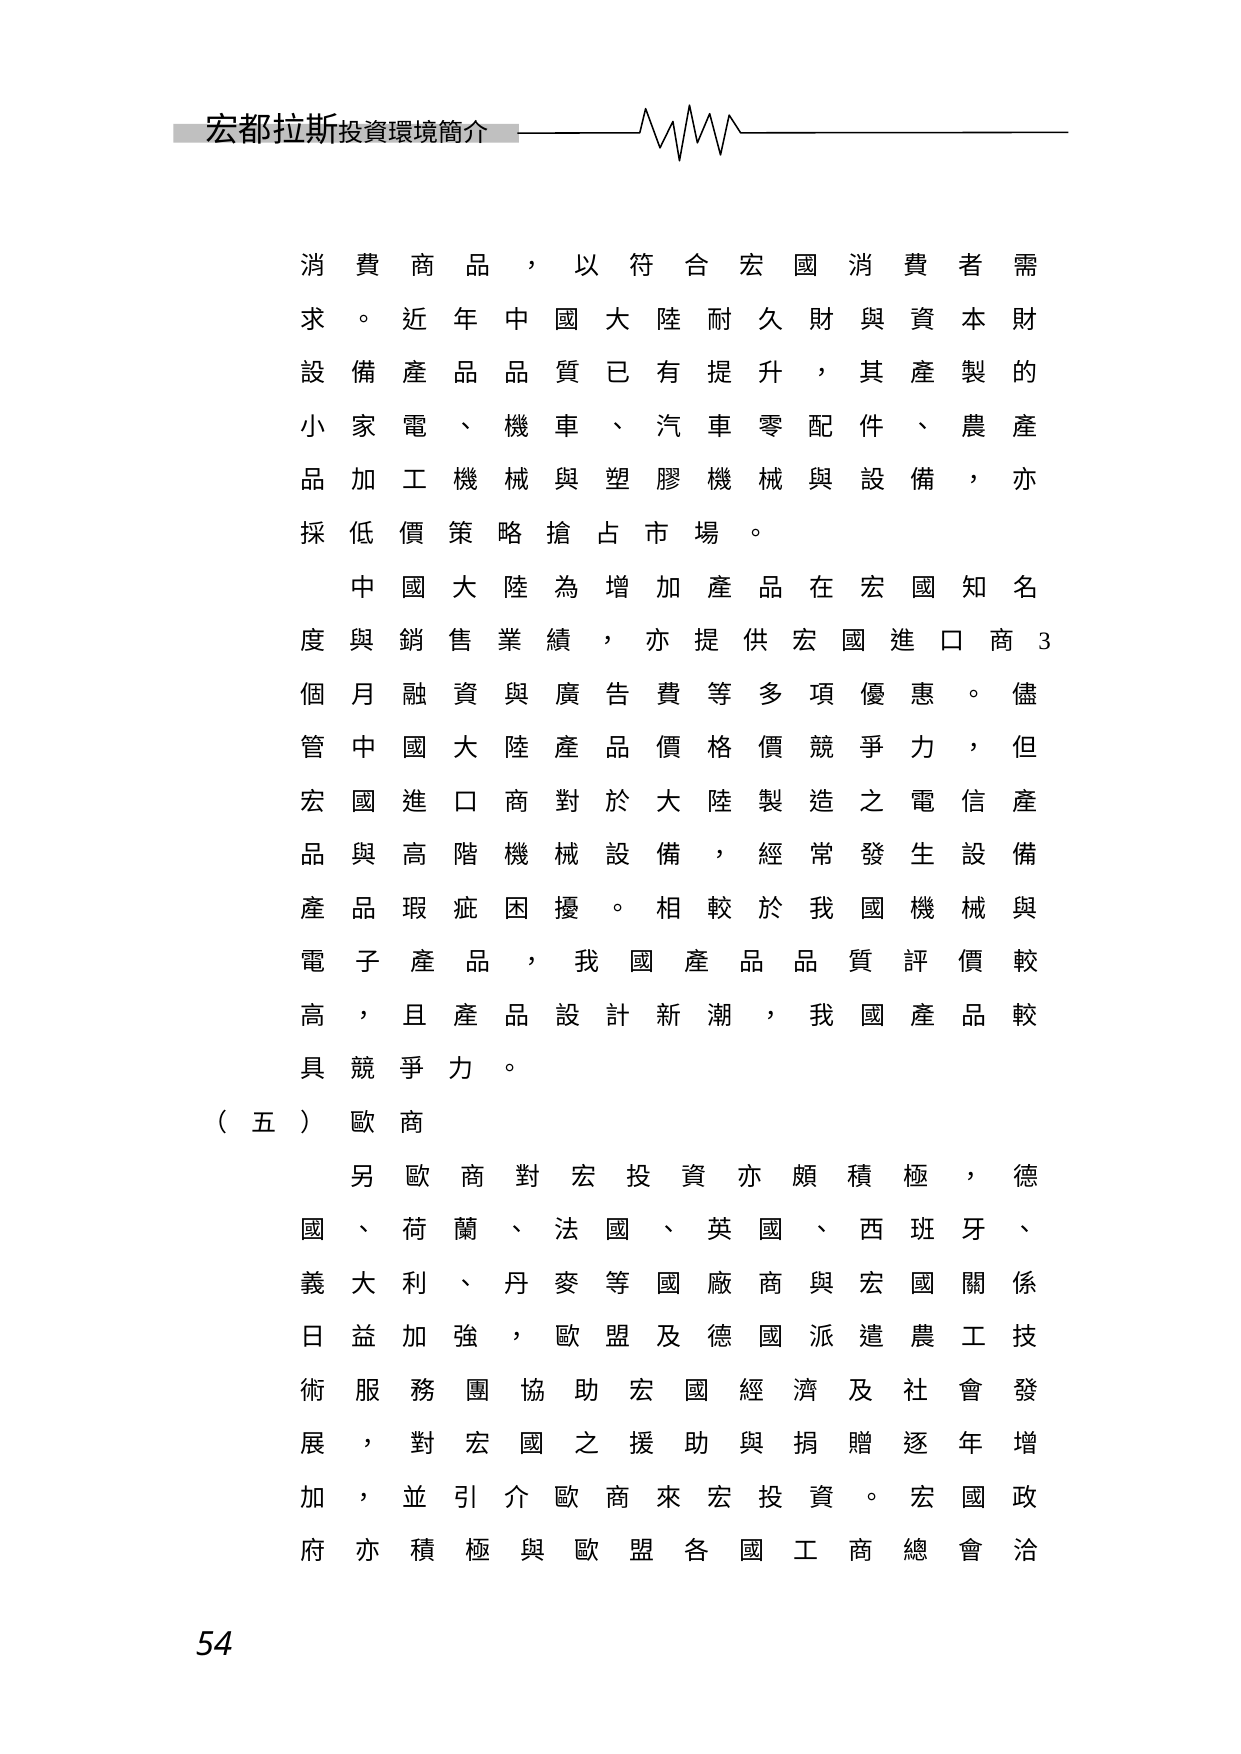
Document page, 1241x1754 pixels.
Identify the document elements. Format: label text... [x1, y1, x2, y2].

text 中國大陸為增加產品在宏國知名度與銷售業績，亦提供宏國進口商3個月融資與廣告費等多項優惠。儘管中國大陸產品價格價競爭力，但宏國進口商對於大陸製造之電信產品與高階機械設備，經常發生設備產品瑕疵困擾。相較於我國機械與電子產品，我國產品品質評價較高，且產品設計新潮，我國產品較具競爭力。 [276, 558, 1063, 1094]
text （五）歐商 [202, 1094, 1063, 1147]
text 另歐商對宏投資亦頗積極，德國、荷蘭、法國、英國、西班牙、義大利、丹麥等國廠商與宏國關係日益加強，歐盟及德國派遣農工技術服務團協助宏國經濟及社會發展，對宏國之援助與捐贈逐年增加，並引介歐商來宏投資。宏國政府亦積極與歐盟各國工商總會洽 [276, 1147, 1063, 1576]
text 消費商品，以符合宏國消費者需求。近年中國大陸耐久財與資本財設備產品品質已有提升，其產製的小家電、機車、汽車零配件、農產品加工機械與塑膠機械與設備，亦採低價策略搶占市場。 [276, 237, 1063, 558]
